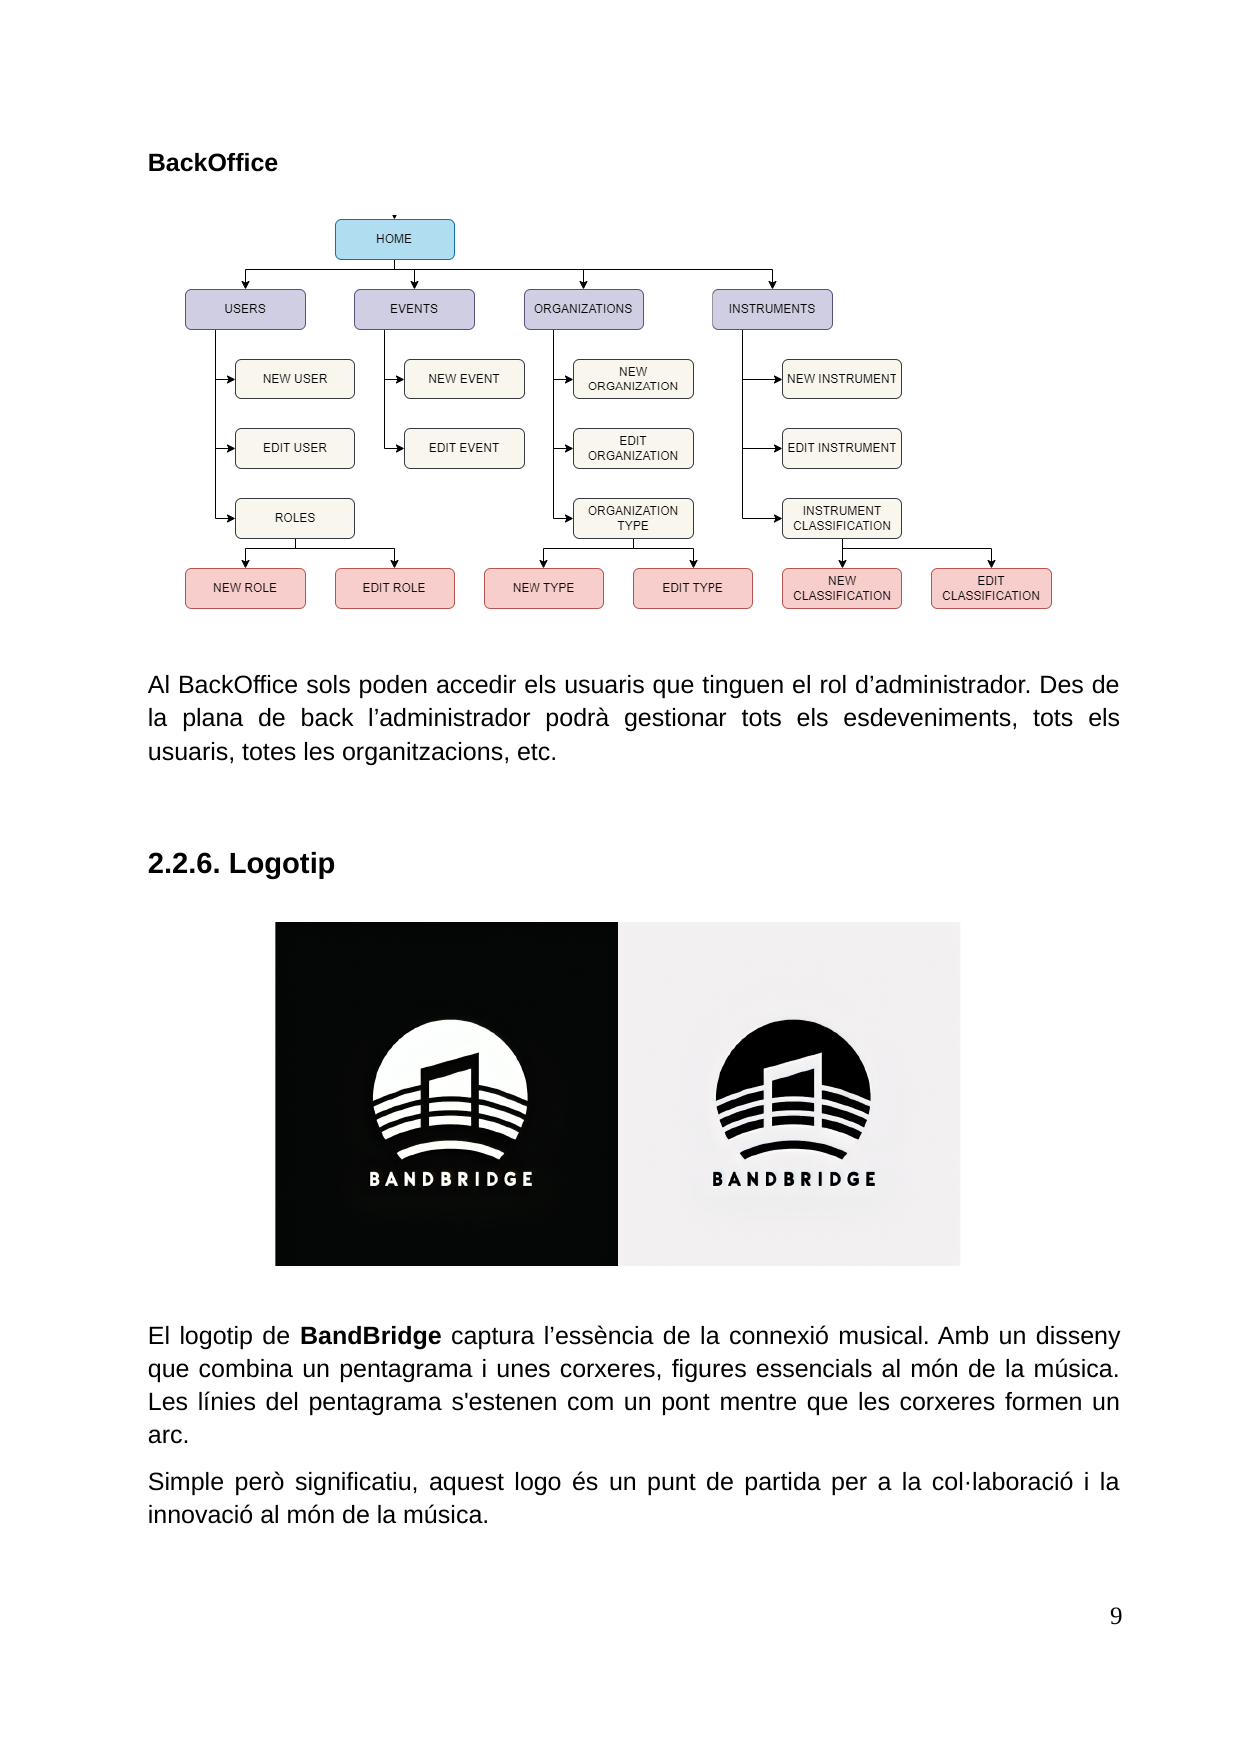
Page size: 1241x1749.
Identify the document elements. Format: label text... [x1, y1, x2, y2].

subtitle 2.2.6. Logotip [148, 846, 1122, 880]
text Simple però significatiu, aquest logo és un punt de partida per a la col·laboració i la innovació al món de la música. [148, 1467, 1122, 1529]
picture [275, 922, 961, 1266]
text El logotip de BandBridge captura l’essència de la connexió musical. Amb un disseny que combina un pentagrama i unes corxeres, figures essencials al món de la música. Les línies del pentagrama s'estenen com un pont mentre que les corxeres formen un arc. [148, 1321, 1122, 1448]
text Al BackOffice sols poden accedir els usuaris que tinguen el rol d’administrador. Des de la plana de back l’administrador podrà gestionar tots els esdeveniments, tots els usuaris, totes les organitzacions, etc. [148, 670, 1122, 765]
text BackOffice [148, 148, 1122, 176]
